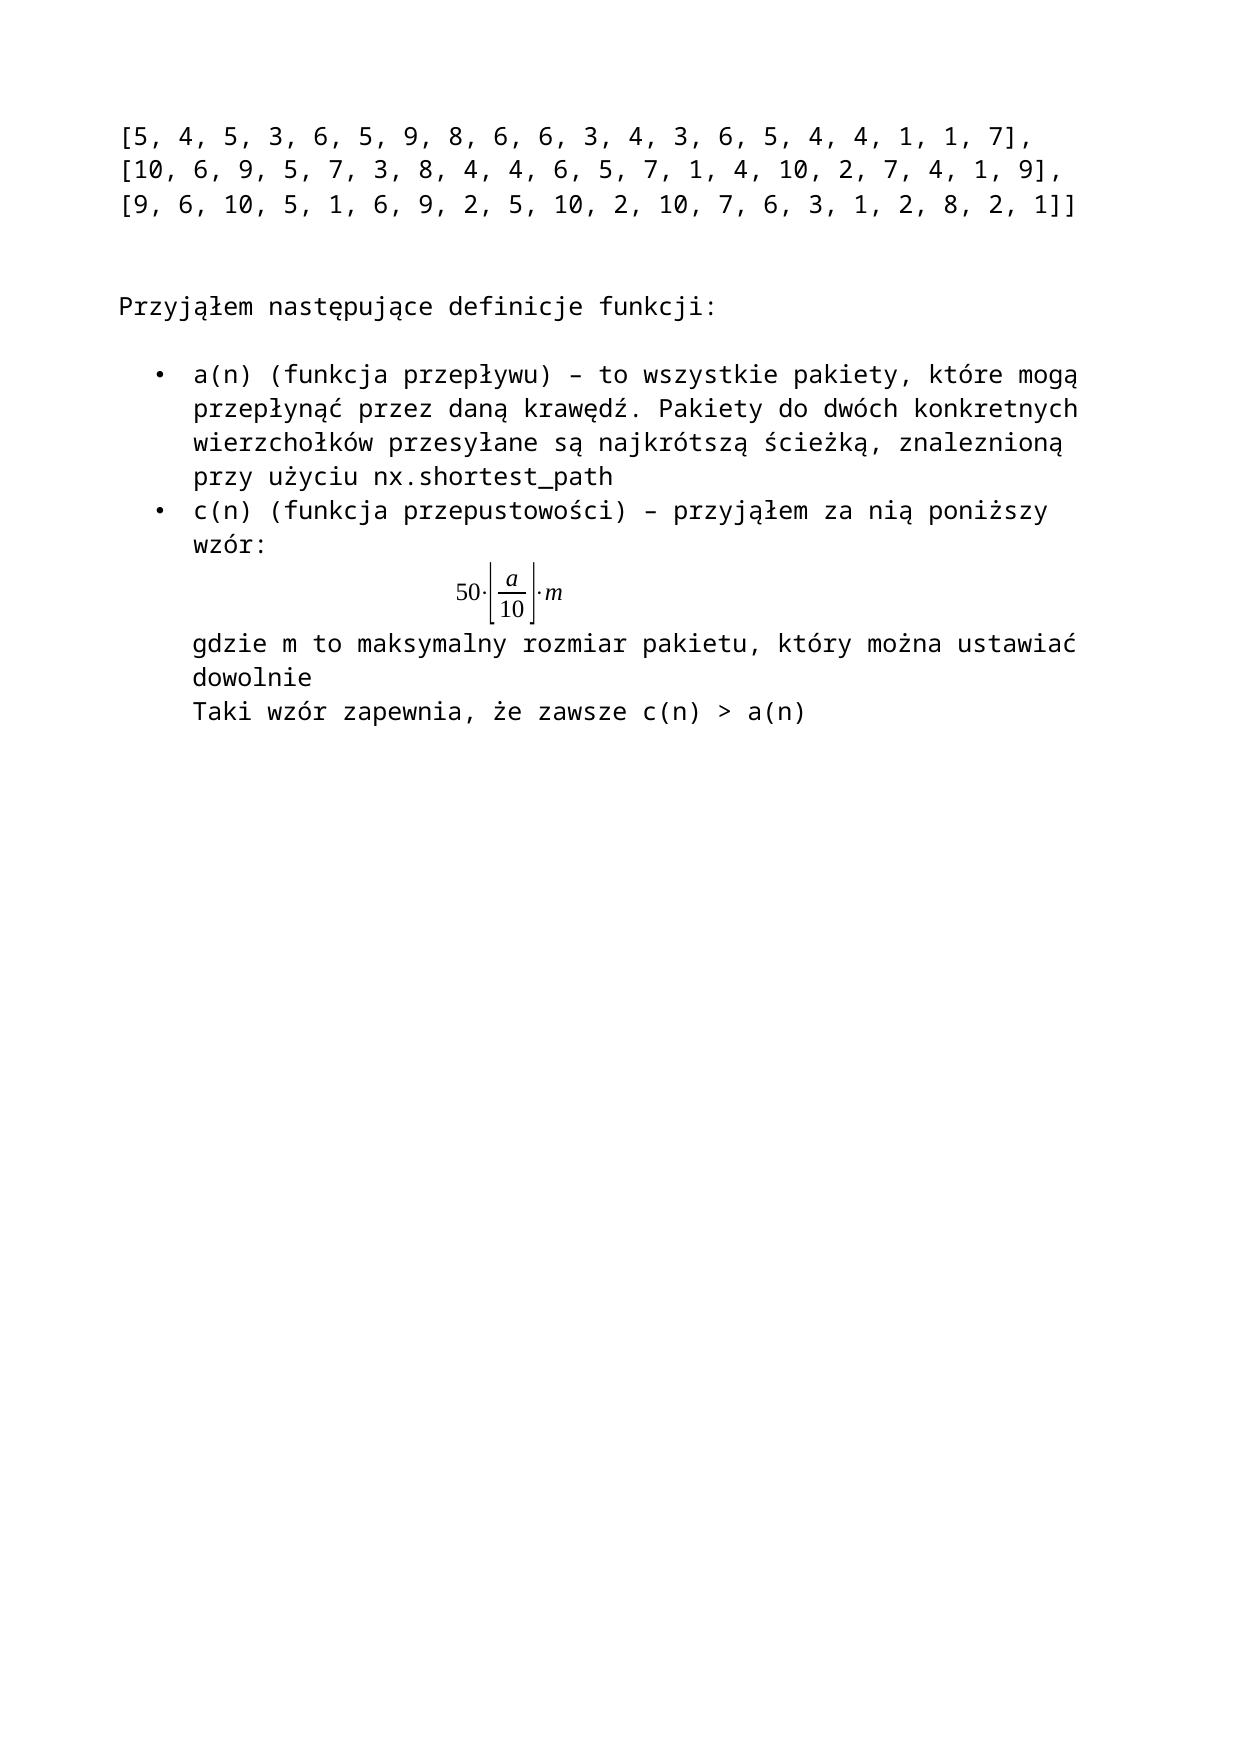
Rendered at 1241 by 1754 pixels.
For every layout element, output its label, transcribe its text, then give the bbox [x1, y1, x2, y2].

text [10, 6, 9, 5, 7, 3, 8, 4, 4, 6, 5, 7, 1, 4, 10, 2, 7, 4, 1, 9], [9, 6, 10, 5, 1, 6, 9, 2, 5, 10, 2, 10, 7, 6, 3, 1, 2, 8, 2, 1]] [118, 152, 1122, 220]
list a(n) (funkcja przepływu) – to wszystkie pakiety, które mogą przepłynąć przez daną krawędź. Pakiety do dwóch konkretnych wierzchołków przesyłane są najkrótszą ścieżką, znaleznioną przy użyciu nx.shortest_path [156, 357, 1122, 493]
text gdzie m to maksymalny rozmiar pakietu, który można ustawiać dowolnie [118, 626, 1122, 694]
text Taki wzór zapewnia, że zawsze c(n) > a(n) [118, 694, 1122, 728]
text Przyjąłem następujące definicje funkcji: [118, 288, 1122, 322]
text [5, 4, 5, 3, 6, 5, 9, 8, 6, 6, 3, 4, 3, 6, 5, 4, 4, 1, 1, 7], [118, 118, 1122, 152]
list c(n) (funkcja przepustowości) – przyjąłem za nią poniższy wzór: [156, 493, 1122, 561]
